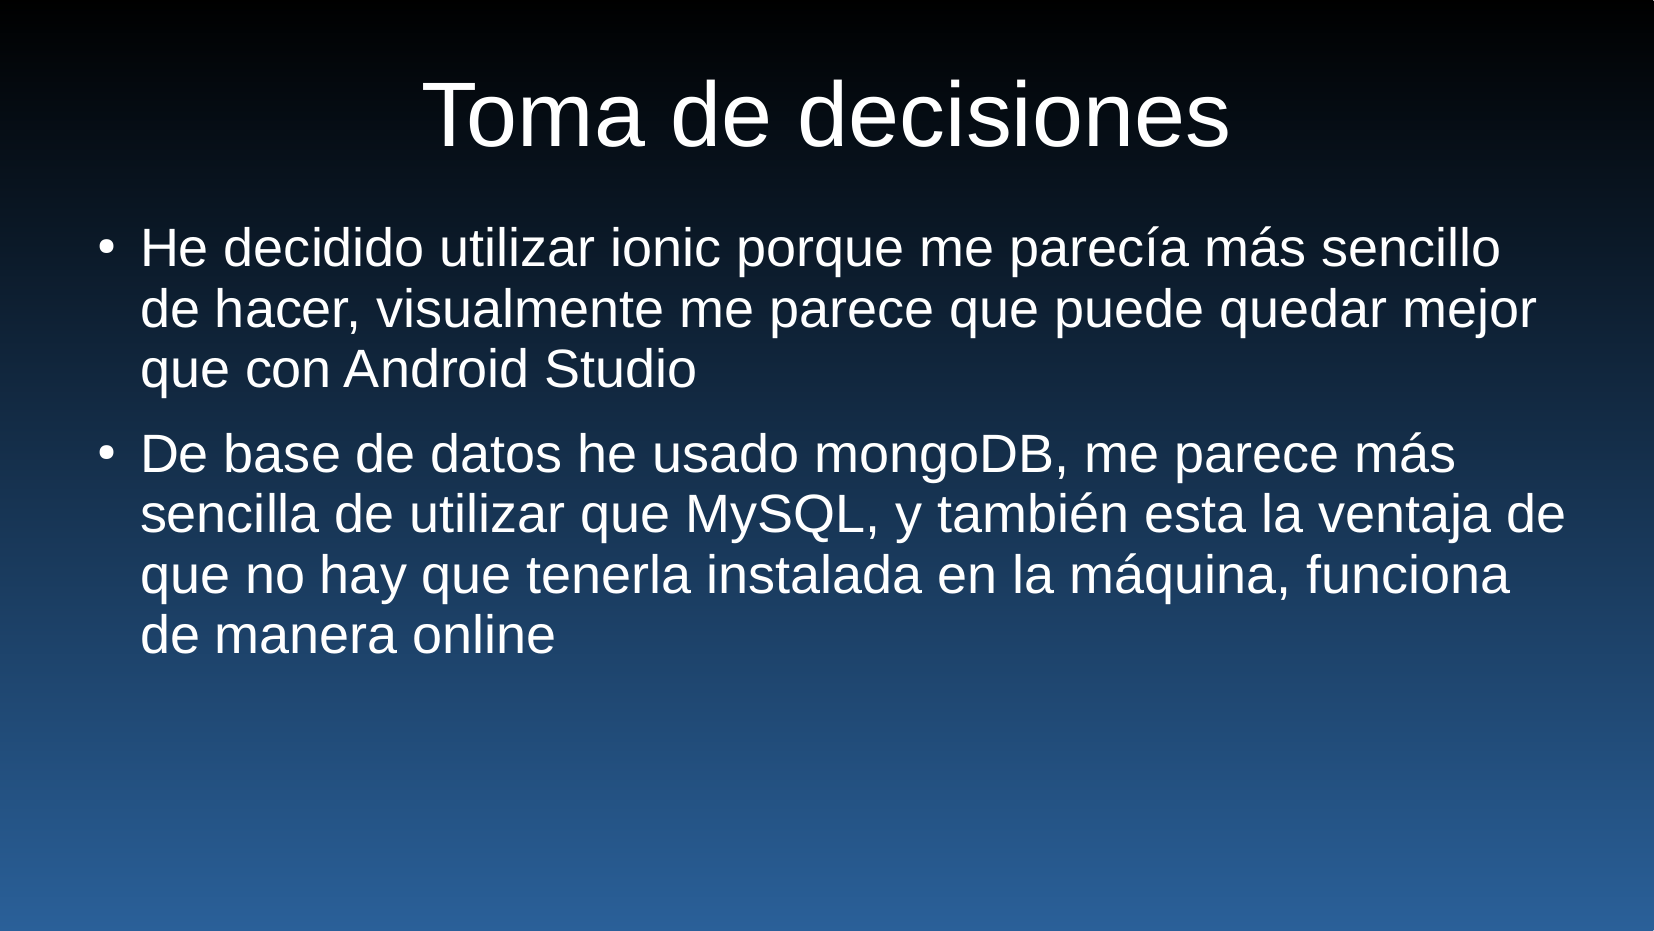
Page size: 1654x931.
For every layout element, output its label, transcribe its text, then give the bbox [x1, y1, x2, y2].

title Toma de decisiones [82, 37, 1571, 193]
list He decidido utilizar ionic porque me parecía más sencillo de hacer, visualmente me parece que puede quedar mejor que con Android Studio De base de datos he usado mongoDB, me parece más sencilla de utilizar que MySQL, y también esta la ventaja de que no hay que tenerla instalada en la máquina, funciona de manera online [82, 217, 1571, 758]
